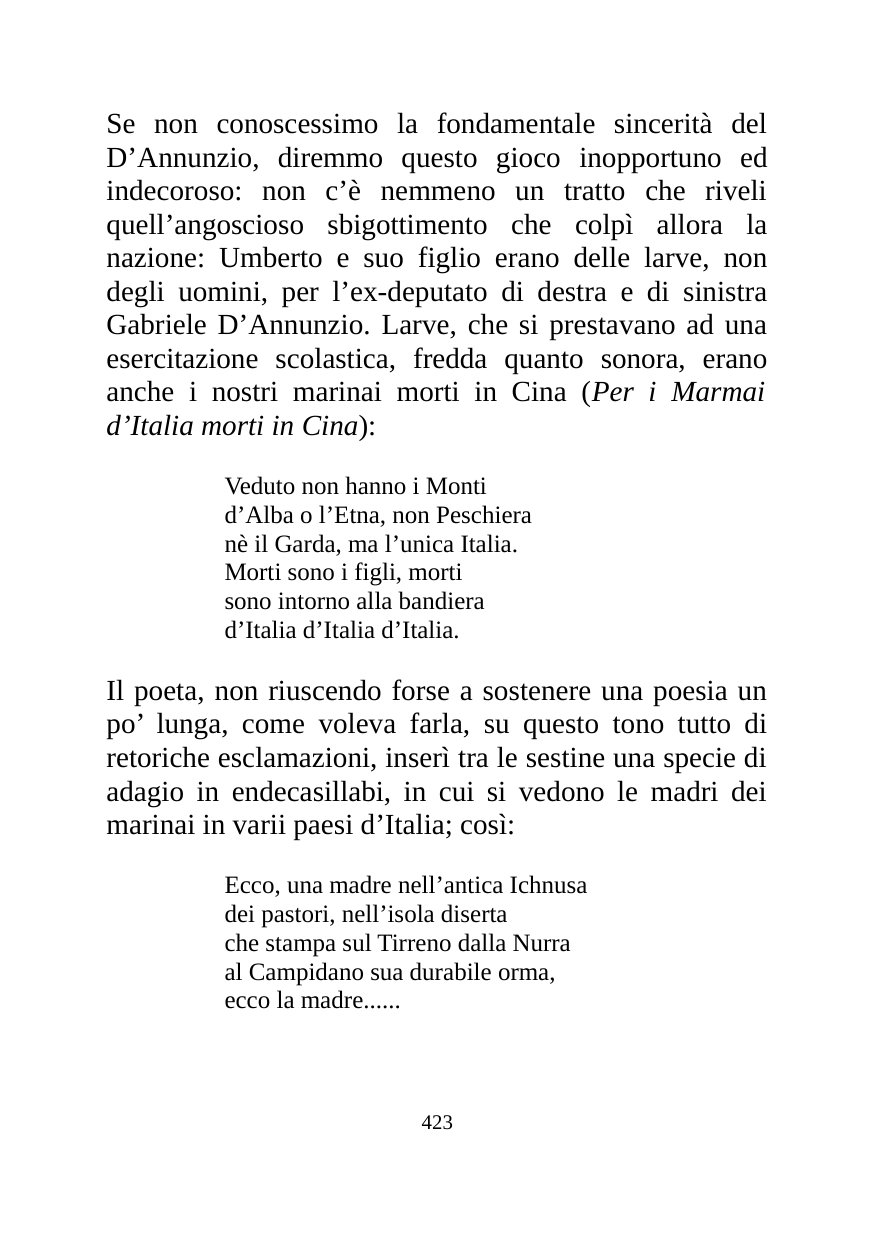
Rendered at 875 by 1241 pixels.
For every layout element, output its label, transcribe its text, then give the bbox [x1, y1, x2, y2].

text Veduto non hanno i Monti d’Alba o l’Etna, non Peschiera nè il Garda, ma l’unica Italia. Morti sono i figli, morti sono intorno alla bandiera d’Italia d’Italia d’Italia. [224, 471, 768, 644]
text Il poeta, non riuscendo forse a sostenere una poesia un po’ lunga, come voleva farla, su questo tono tutto di retoriche esclamazioni, inserì tra le sestine una specie di adagio in endecasillabi, in cui si vedono le madri dei marinai in varii paesi d’Italia; così: [106, 673, 768, 841]
text Ecco, una madre nell’antica Ichnusa dei pastori, nell’isola diserta che stampa sul Tirreno dalla Nurra al Campidano sua durabile orma, ecco la madre...... [224, 870, 768, 1014]
text Se non conoscessimo la fondamentale sincerità del D’Annunzio, diremmo questo gioco inopportuno ed indecoroso: non c’è nemmeno un tratto che riveli quell’angoscioso sbigottimento che colpì allora la nazione: Umberto e suo figlio erano delle larve, non degli uomini, per l’ex-deputato di destra e di sinistra Gabriele D’Annunzio. Larve, che si prestavano ad una esercitazione scolastica, fredda quanto sonora, erano anche i nostri marinai morti in Cina (Per i Marmai d’Italia morti in Cina): [106, 106, 768, 442]
